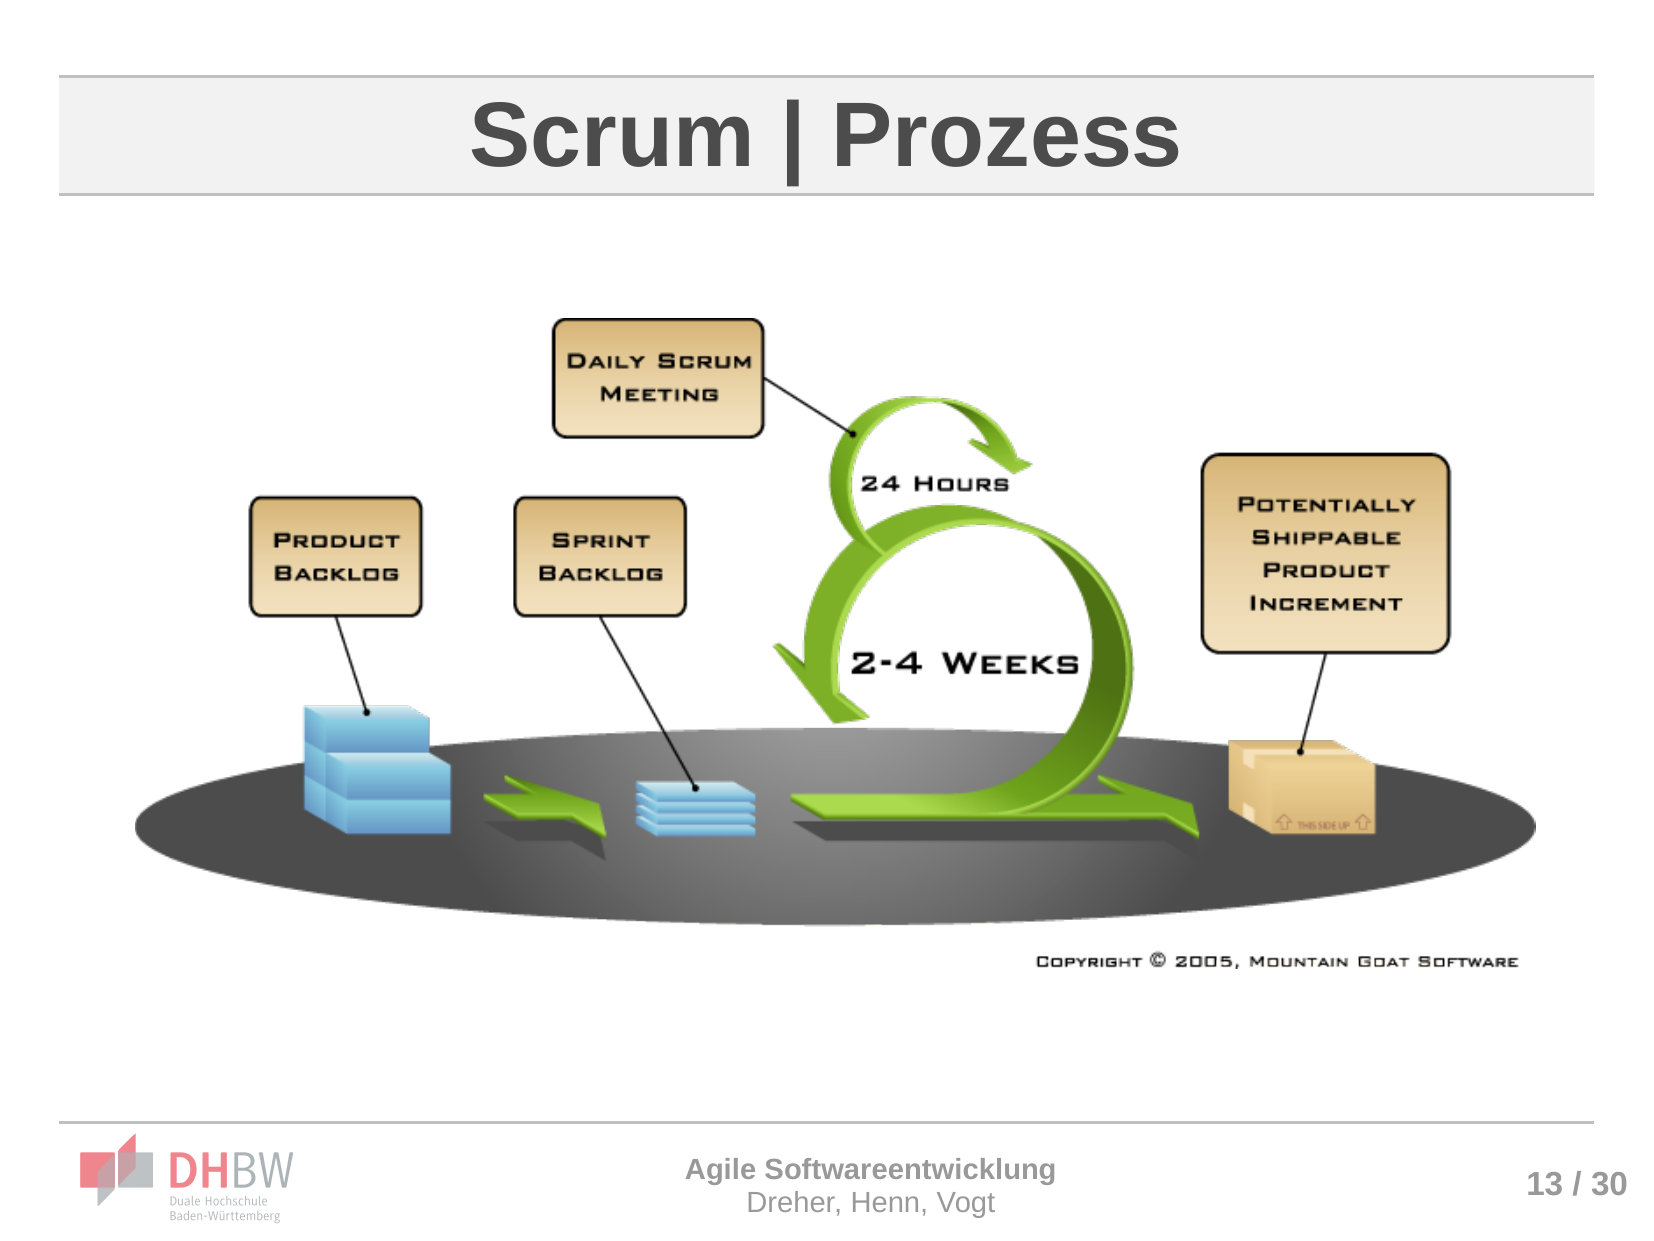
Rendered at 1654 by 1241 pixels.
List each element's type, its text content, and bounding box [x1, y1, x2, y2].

title Scrum | Prozess [82, 31, 1571, 239]
picture [78, 1133, 296, 1225]
picture [135, 318, 1536, 969]
